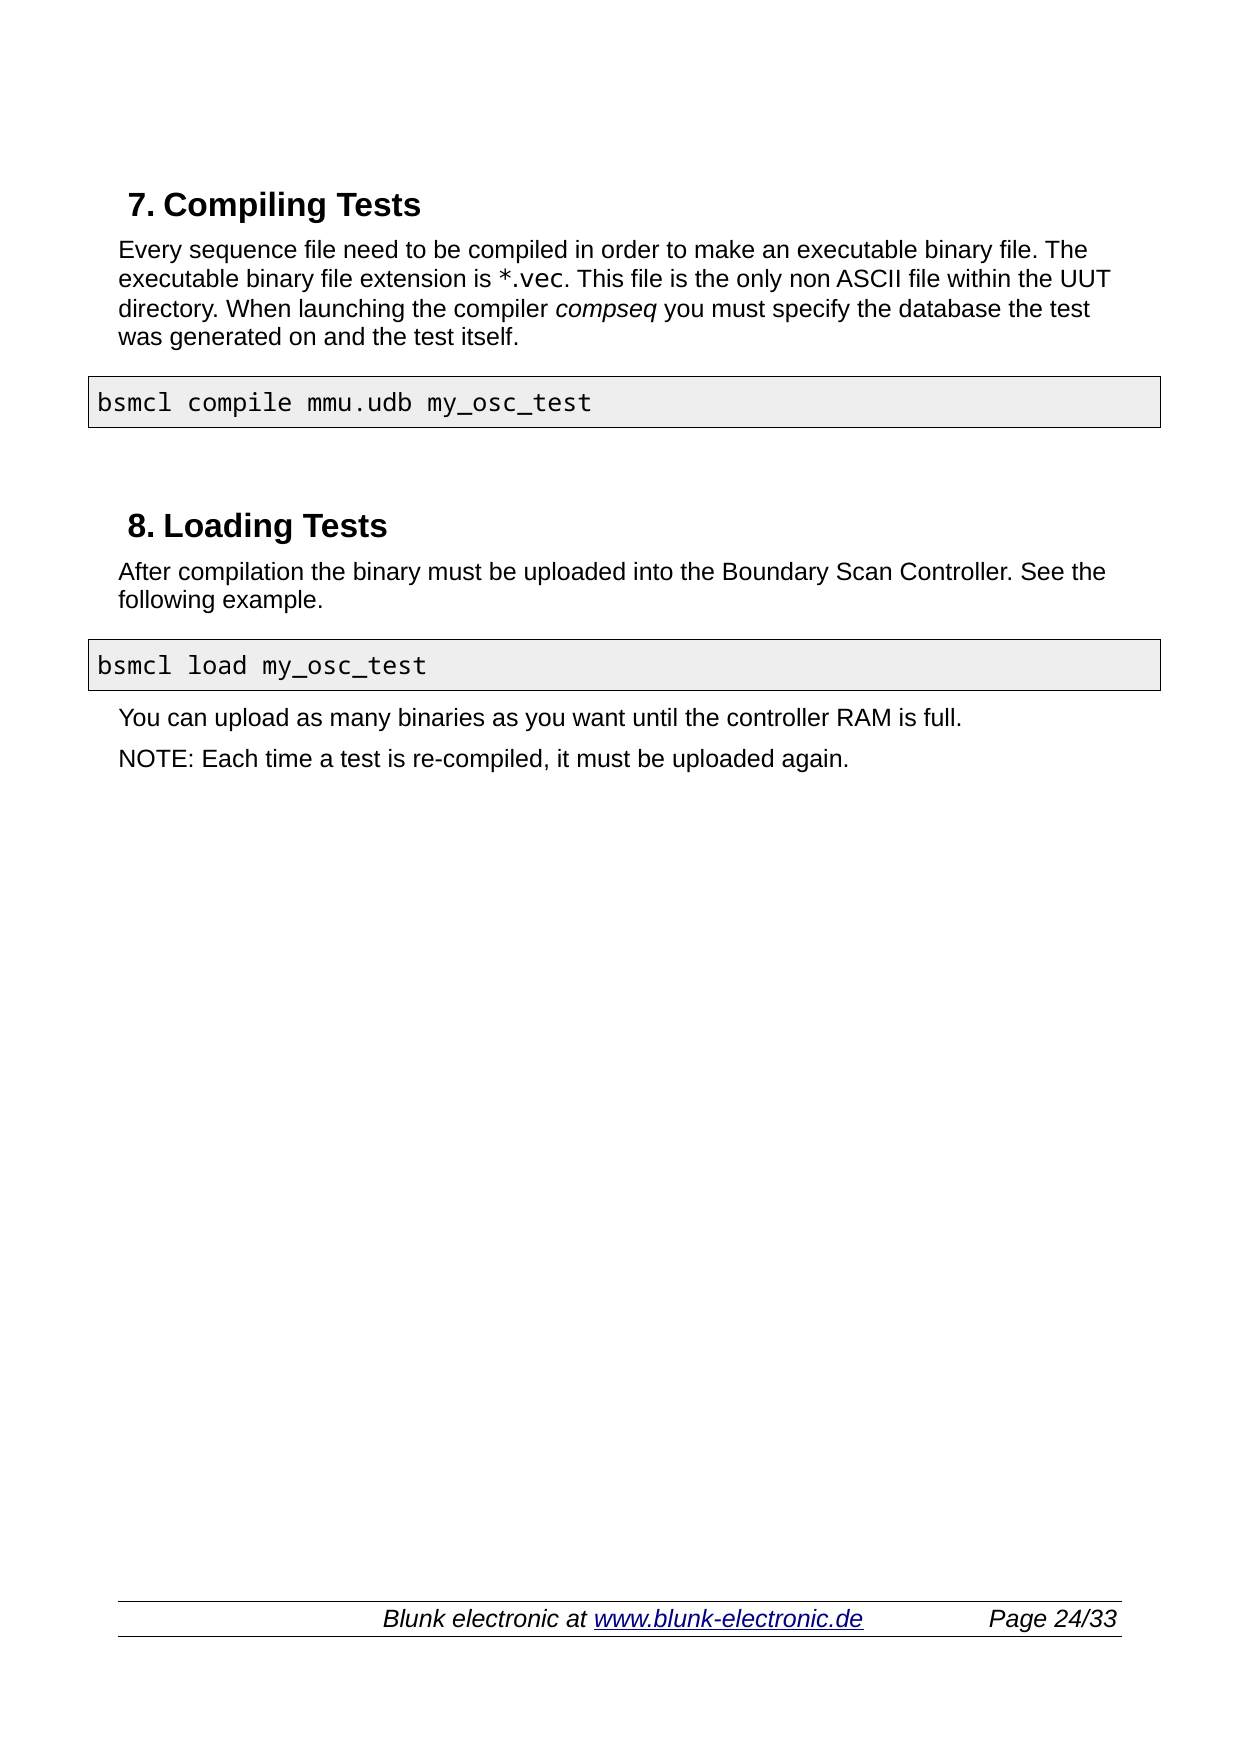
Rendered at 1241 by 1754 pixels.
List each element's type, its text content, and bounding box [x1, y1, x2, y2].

text [118, 627, 1122, 639]
text NOTE: Each time a test is re-compiled, it must be uploaded again. [118, 744, 1122, 772]
text bsmcl load my_osc_test [97, 648, 1151, 682]
text After compilation the binary must be uploaded into the Boundary Scan Controller. See the following example. [118, 557, 1122, 614]
text You can upload as many binaries as you want until the controller RAM is full. [118, 691, 1122, 731]
text Every sequence file need to be compiled in order to make an executable binary file. The executable binary file extension is *.vec. This file is the only non ASCII file within the UUT directory. When launching the compiler compseq you must specify the database the test was generated on and the test itself. [118, 236, 1122, 351]
subtitle Loading Tests [118, 506, 1122, 544]
subtitle Compiling Tests [118, 184, 1122, 223]
text bsmcl compile mmu.udb my_osc_test [97, 384, 1151, 418]
